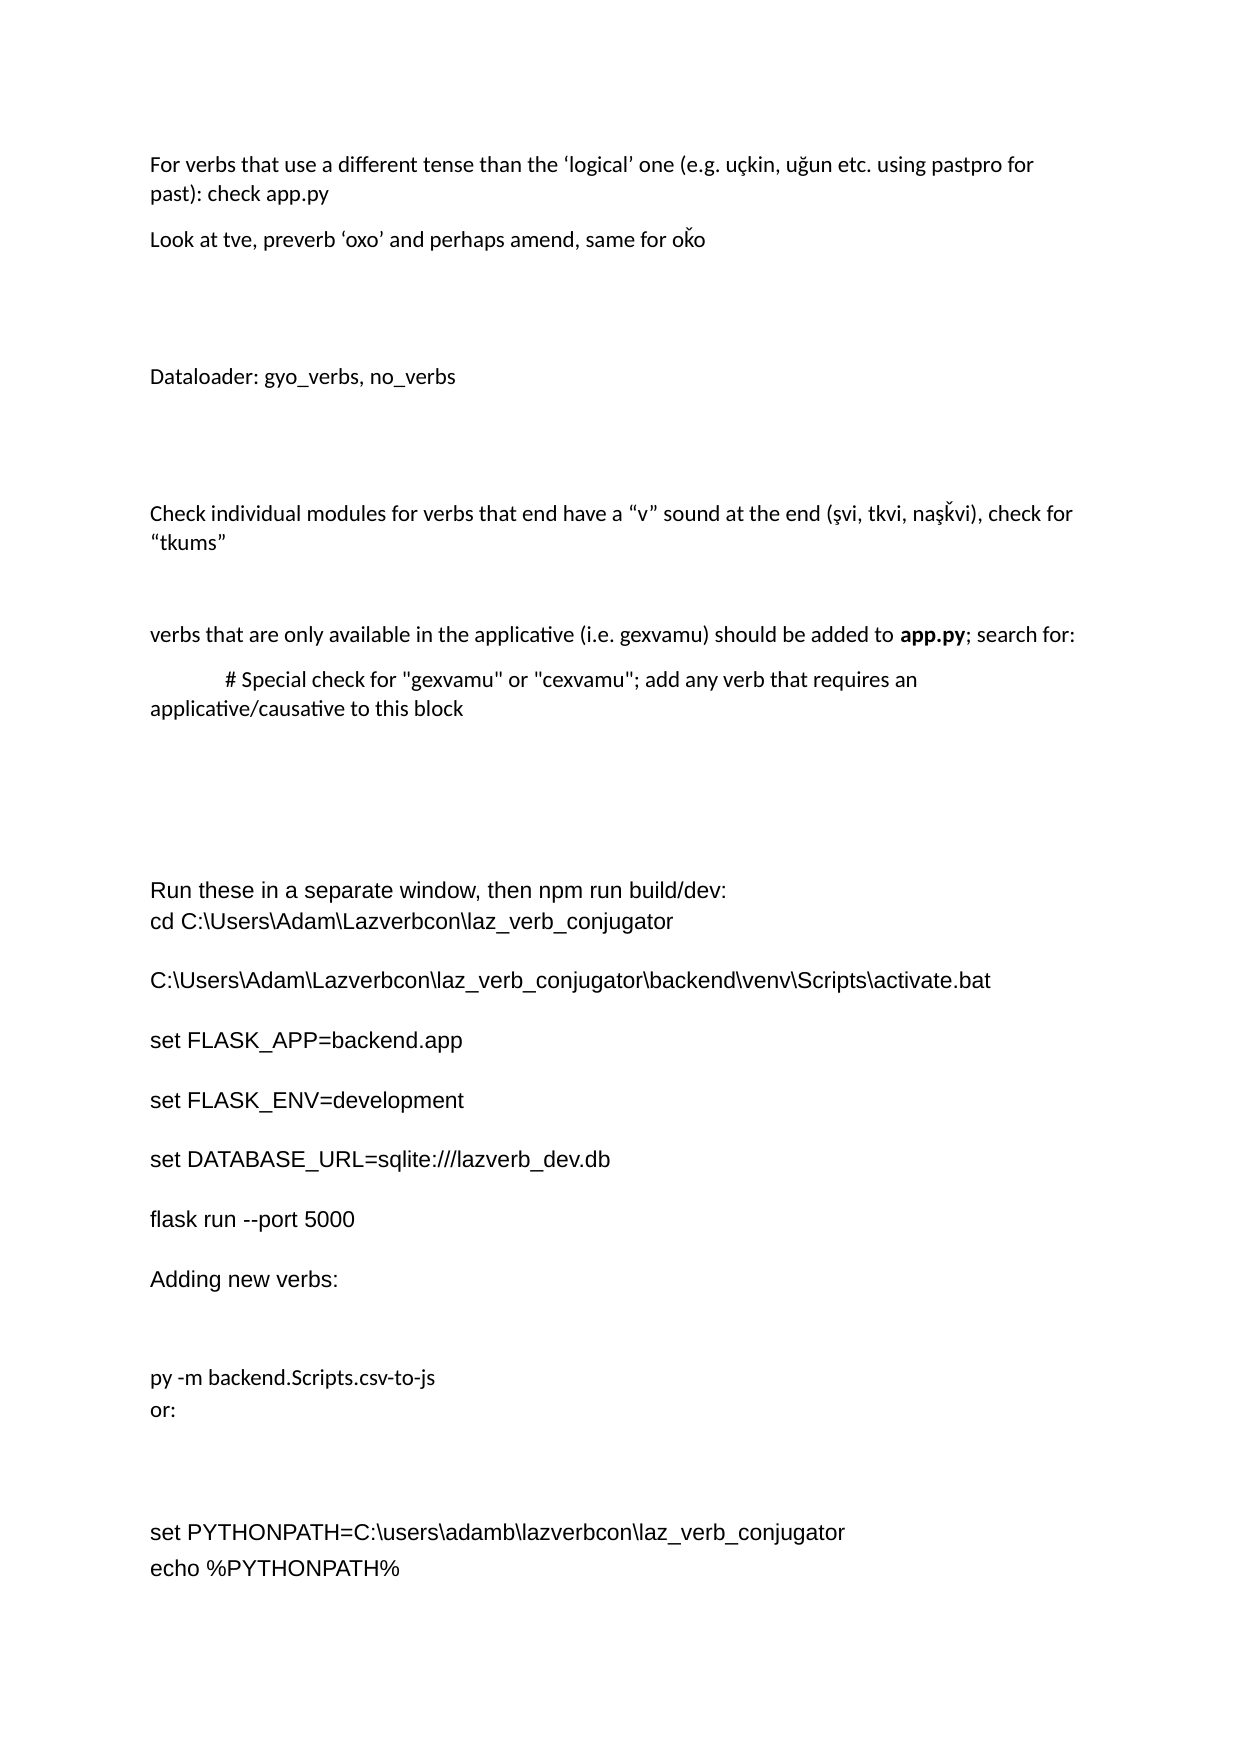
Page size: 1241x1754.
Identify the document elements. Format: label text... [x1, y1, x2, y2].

text # Special check for "gexvamu" or "cexvamu"; add any verb that requires an applicative/causative to this block [150, 665, 1090, 722]
text C:\Users\Adam\Lazverbcon\laz_verb_conjugator\backend\venv\Scripts\activate.bat [150, 967, 1090, 994]
text py -m backend.Scripts.csv-to-js or: [150, 1363, 1090, 1424]
text set FLASK_APP=backend.app [150, 1027, 1090, 1053]
text verbs that are only available in the applicative (i.e. gexvamu) should be added to app.py; search for: [150, 620, 1090, 648]
text set DATABASE_URL=sqlite:///lazverb_dev.db [150, 1146, 1090, 1173]
text flask run --port 5000 [150, 1206, 1090, 1232]
text Check individual modules for verbs that end have a “v” sound at the end (şvi, tkvi, naşǩvi), check for “tkums” [150, 499, 1090, 556]
text set FLASK_ENV=development [150, 1087, 1090, 1113]
text echo %PYTHONPATH% [150, 1555, 1090, 1581]
text Dataloader: gyo_verbs, no_verbs [150, 362, 1090, 390]
text set PYTHONPATH=C:\users\adamb\lazverbcon\laz_verb_conjugator [150, 1519, 1090, 1545]
text For verbs that use a different tense than the ‘logical’ one (e.g. uçkin, uğun etc. using pastpro for past): check app.py­ [150, 150, 1090, 207]
text Run these in a separate window, then npm run build/dev: cd C:\Users\Adam\Lazverbcon\laz_verb_conjugator [150, 877, 1090, 934]
text Look at tve, preverb ‘oxo’ and perhaps amend, same for oǩo [150, 225, 1090, 253]
text Adding new verbs: [150, 1266, 1090, 1292]
